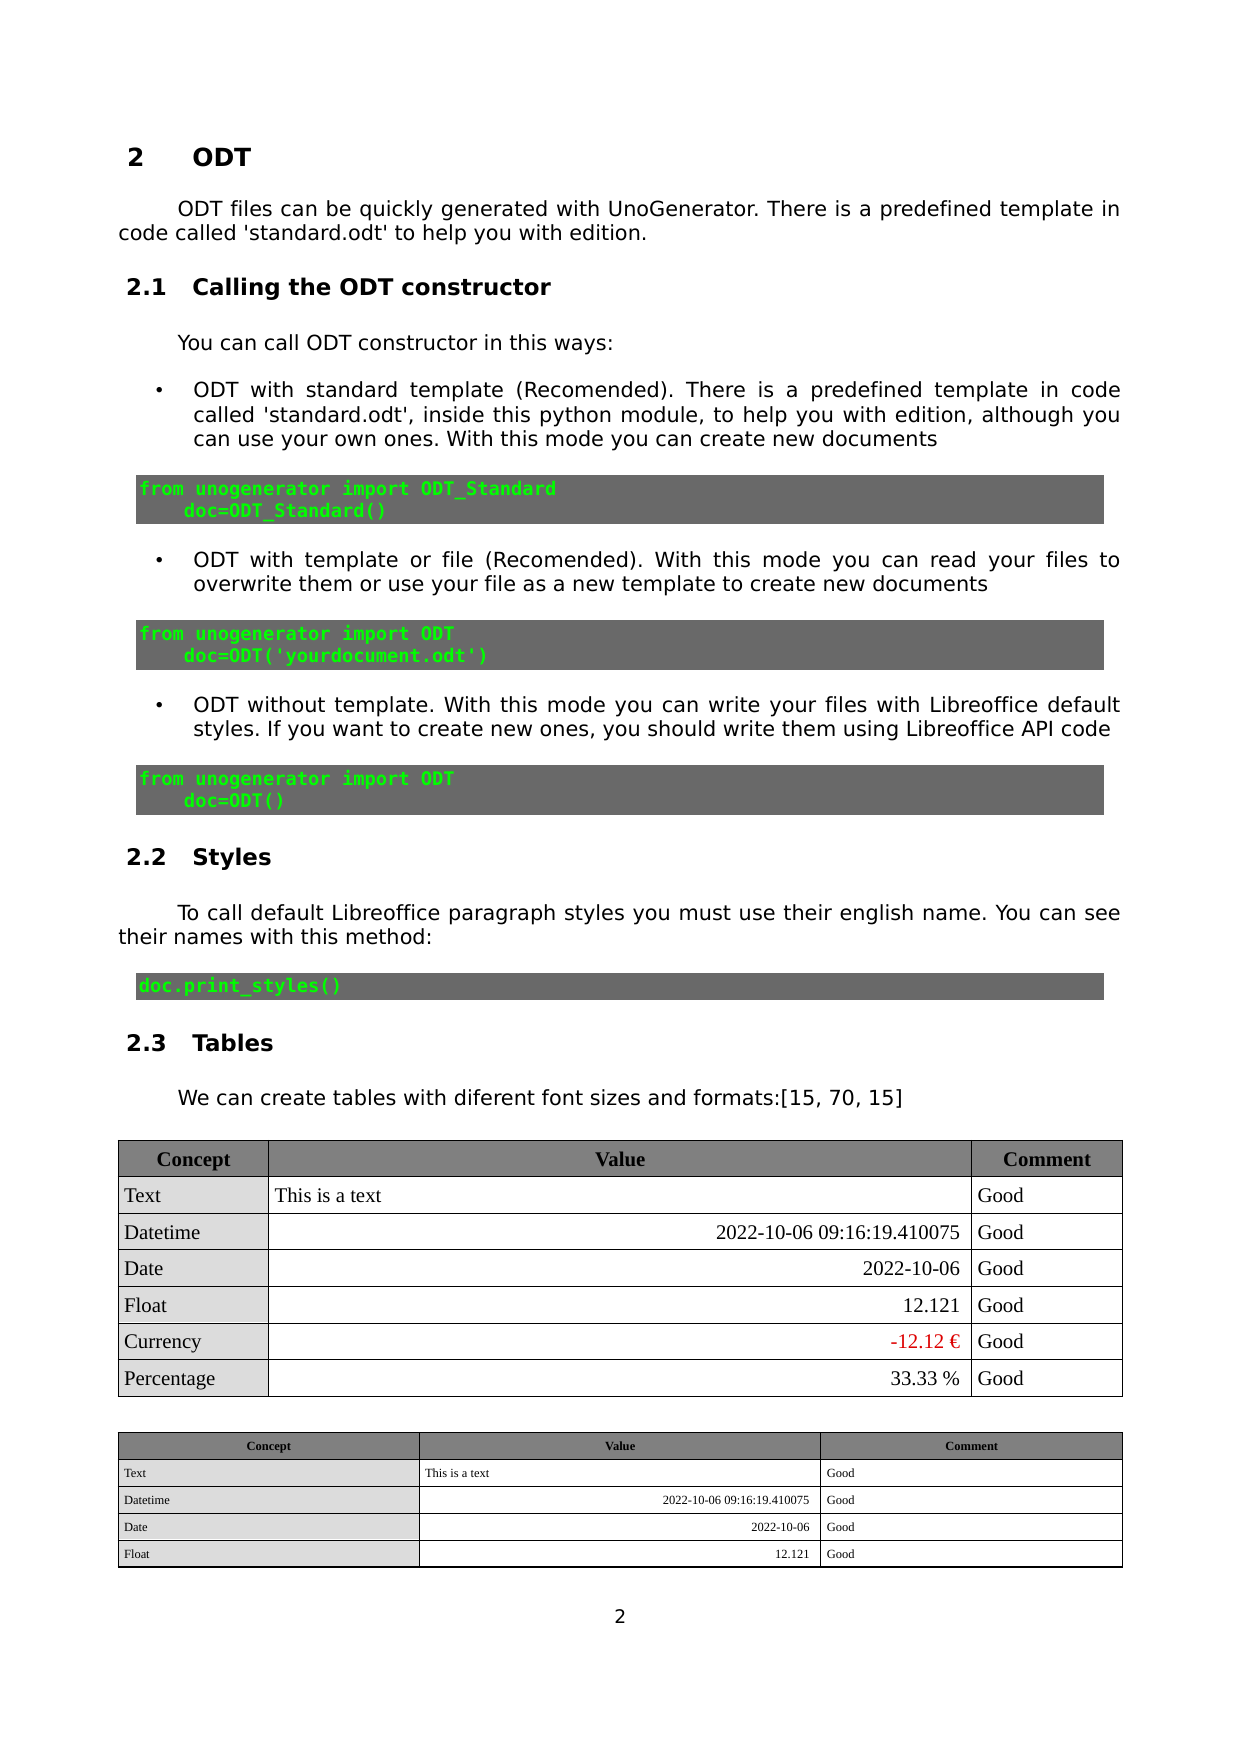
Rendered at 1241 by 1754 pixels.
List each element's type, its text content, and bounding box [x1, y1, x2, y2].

text ODT files can be quickly generated with UnoGenerator. There is a predefined template in code called 'standard.odt' to help you with edition. [118, 197, 1122, 245]
subtitle Styles [118, 844, 1122, 871]
table_cell This is a text [269, 1177, 971, 1213]
text from unogenerator import ODT doc=ODT('yourdocument.odt') [136, 620, 1104, 670]
table_header Value [420, 1433, 820, 1459]
table_cell This is a text [420, 1460, 820, 1486]
table_cell 12.121 [420, 1541, 820, 1566]
table_cell Good [821, 1487, 1122, 1513]
table_cell 2022-10-06 [269, 1250, 971, 1286]
text from unogenerator import ODT doc=ODT() [136, 765, 1104, 815]
table_cell Datetime [119, 1214, 268, 1249]
table_cell Date [119, 1250, 268, 1286]
table_cell 2022-10-06 09:16:19.410075 [420, 1487, 820, 1513]
subtitle Calling the ODT constructor [118, 274, 1122, 301]
table_cell Good [821, 1541, 1122, 1566]
table_header Comment [821, 1433, 1122, 1459]
table_cell Percentage [119, 1360, 268, 1396]
table_cell Good [972, 1250, 1122, 1286]
list ODT with standard template (Recomended). There is a predefined template in code called 'standard.odt', inside this python module, to help you with edition, although you can use your own ones. With this mode you can create new documents [156, 378, 1122, 451]
table_cell Good [972, 1177, 1122, 1213]
text We can create tables with diferent font sizes and formats:[15, 70, 15] [118, 1086, 1122, 1110]
table_cell Text [119, 1460, 419, 1486]
table_cell Currency [119, 1324, 268, 1359]
table_cell 2022-10-06 09:16:19.410075 [269, 1214, 971, 1249]
list ODT with template or file (Recomended). With this mode you can read your files to overwrite them or use your file as a new template to create new documents [156, 548, 1122, 597]
table_cell Good [972, 1360, 1122, 1396]
table_header Concept [119, 1141, 268, 1176]
table_header Comment [972, 1141, 1122, 1176]
table_cell 2022-10-06 [420, 1514, 820, 1539]
table_cell Good [972, 1324, 1122, 1359]
table_cell Good [972, 1287, 1122, 1322]
table_header Value [269, 1141, 971, 1176]
subtitle Tables [118, 1030, 1122, 1056]
text doc.print_styles() [136, 973, 1104, 1000]
table_cell Float [119, 1541, 419, 1566]
table_cell Float [119, 1287, 268, 1322]
table_cell Good [821, 1460, 1122, 1486]
table_cell -12.12 € [269, 1324, 971, 1359]
table_header Concept [119, 1433, 419, 1459]
list ODT without template. With this mode you can write your files with Libreoffice default styles. If you want to create new ones, you should write them using Libreoffice API code [156, 693, 1122, 742]
text You can call ODT constructor in this ways: [118, 331, 1122, 355]
table_cell 33.33 % [269, 1360, 971, 1396]
table_cell 12.121 [269, 1287, 971, 1322]
table_cell Datetime [119, 1487, 419, 1513]
table_cell Text [119, 1177, 268, 1213]
table_cell Date [119, 1514, 419, 1539]
text To call default Libreoffice paragraph styles you must use their english name. You can see their names with this method: [118, 901, 1122, 949]
table_cell Good [821, 1514, 1122, 1539]
subtitle ODT [118, 143, 1122, 172]
text from unogenerator import ODT_Standard doc=ODT_Standard() [136, 475, 1104, 524]
table_cell Good [972, 1214, 1122, 1249]
